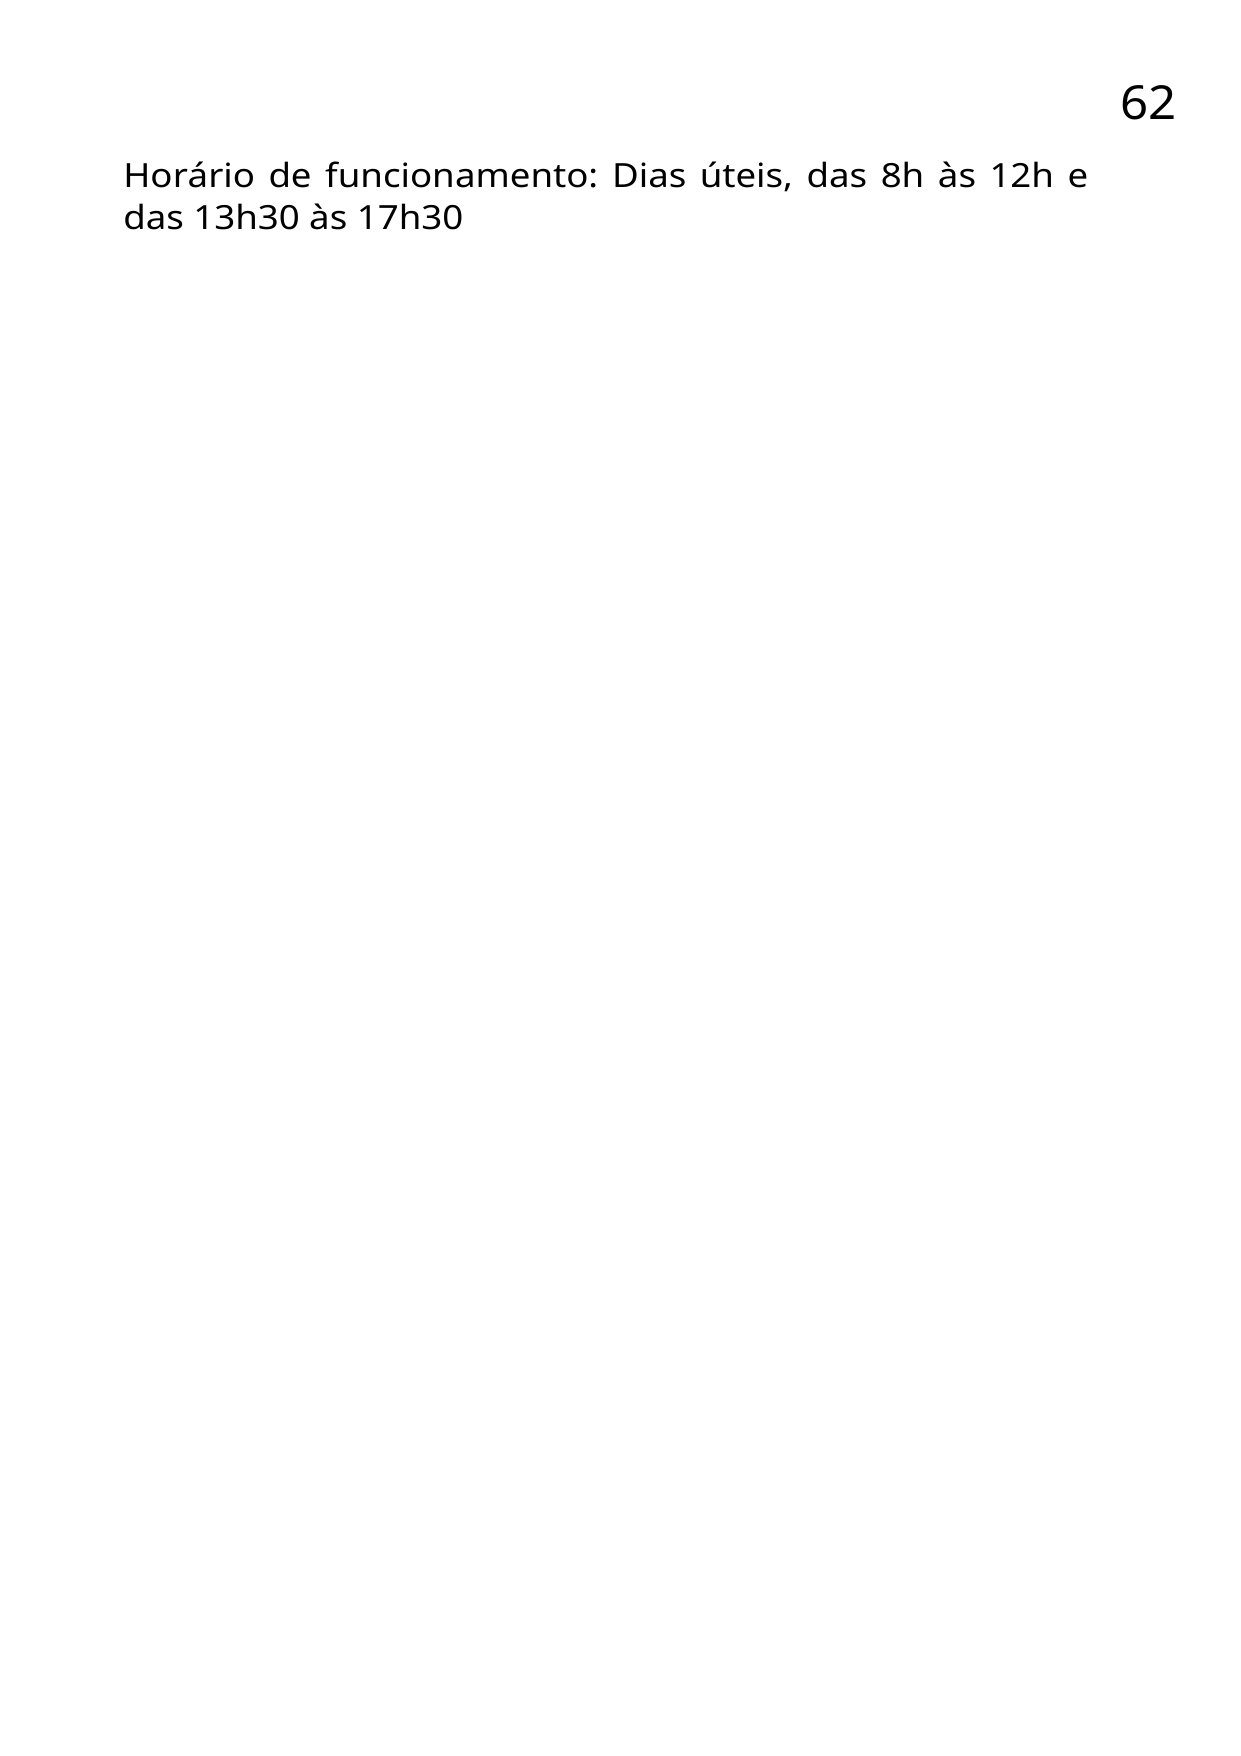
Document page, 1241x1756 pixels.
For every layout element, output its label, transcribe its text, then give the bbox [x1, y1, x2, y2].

text Horário de funcionamento: Dias úteis, das 8h às 12h e das 13h30 às 17h30 [123, 152, 1121, 239]
